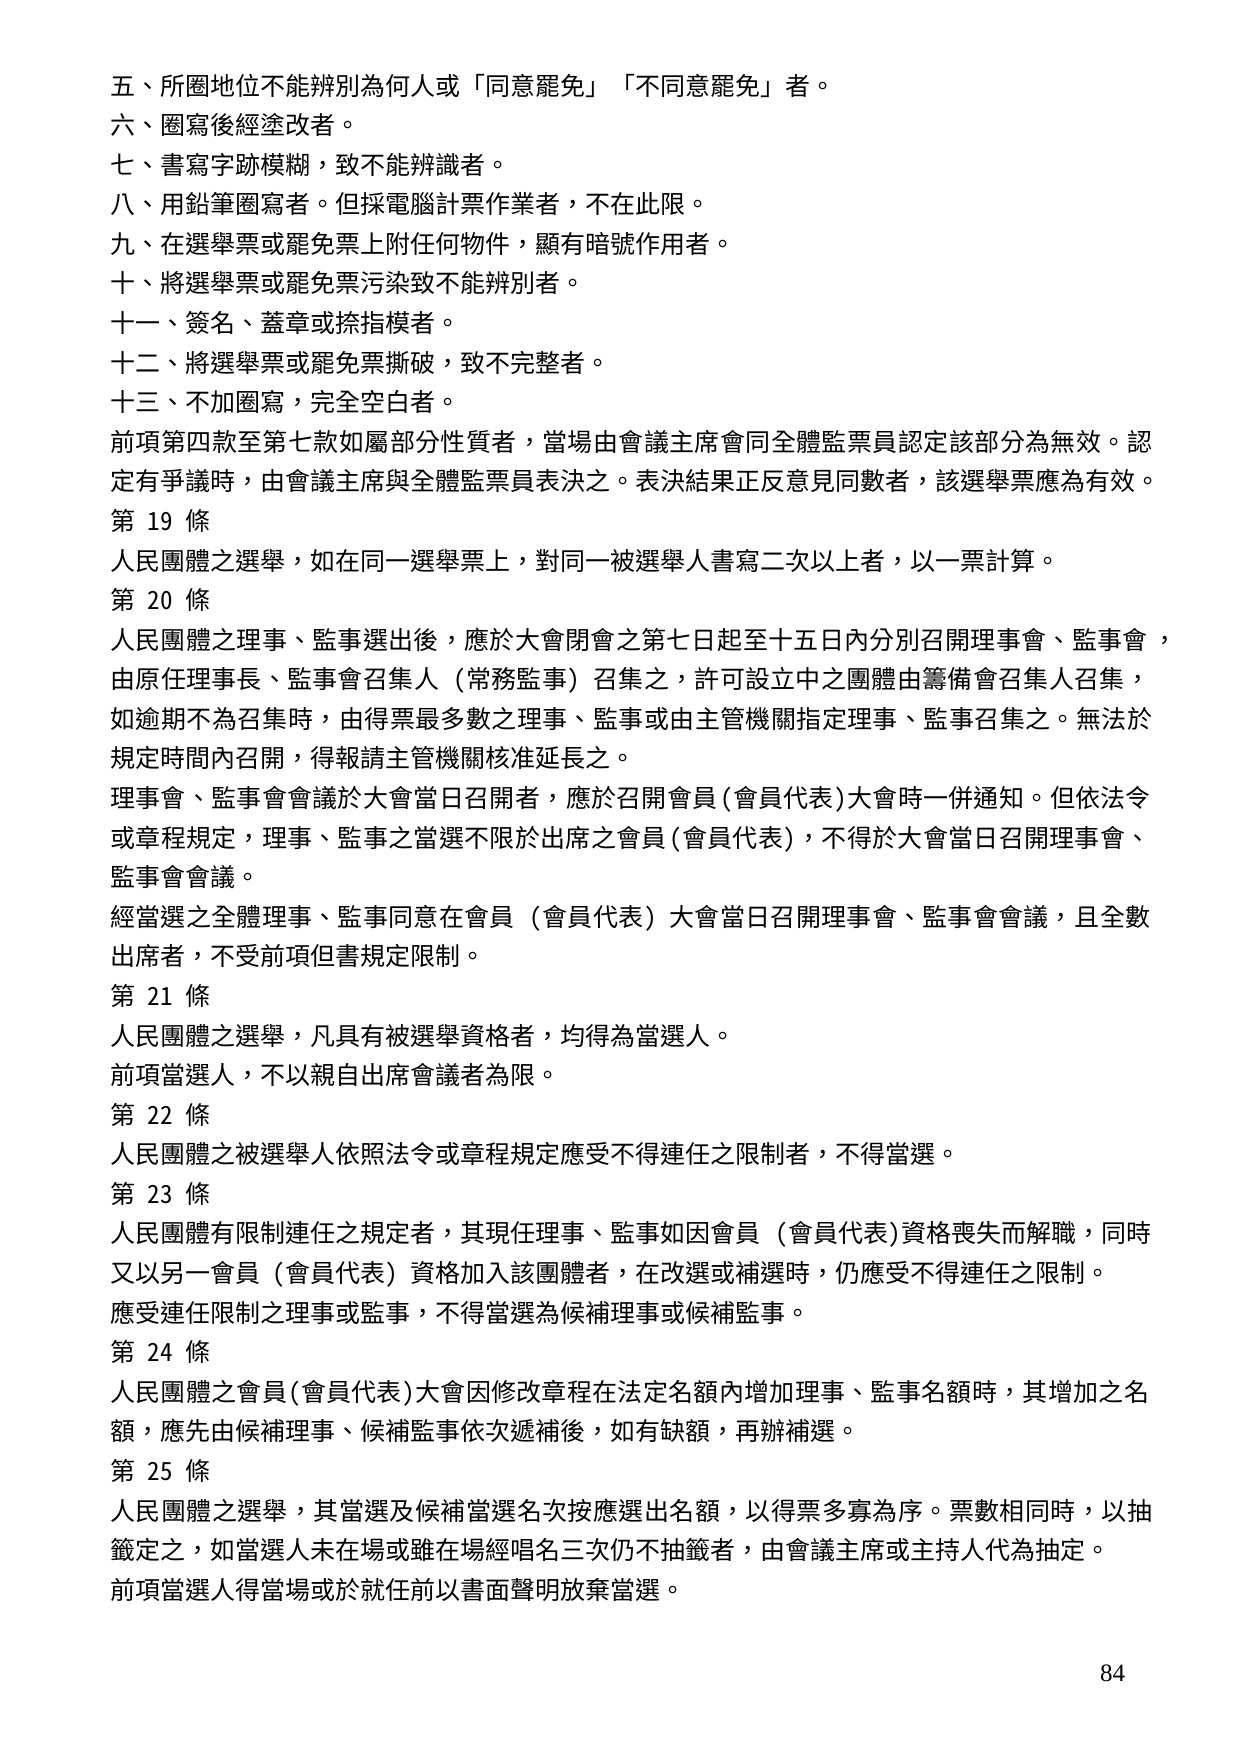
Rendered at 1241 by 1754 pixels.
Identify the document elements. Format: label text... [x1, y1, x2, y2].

text 第 22 條 [110, 1092, 1152, 1132]
text 第 23 條 [110, 1172, 1152, 1211]
text 人民團體有限制連任之規定者，其現任理事、監事如因會員 (會員代表)資格喪失而解職，同時又以另一會員 (會員代表) 資格加入該團體者，在改選或補選時，仍應受不得連任之限制。 [110, 1211, 1152, 1290]
text 五、所圈地位不能辨別為何人或「同意罷免」「不同意罷免」者。 [110, 63, 1152, 103]
text 前項當選人，不以親自出席會議者為限。 [110, 1053, 1152, 1092]
text 應受連任限制之理事或監事，不得當選為候補理事或候補監事。 [110, 1290, 1152, 1330]
text 人民團體之選舉，其當選及候補當選名次按應選出名額，以得票多寡為序。票數相同時，以抽籤定之，如當選人未在場或雖在場經唱名三次仍不抽籤者，由會議主席或主持人代為抽定。 [110, 1488, 1152, 1567]
text 第 20 條 [110, 578, 1152, 617]
text 人民團體之選舉，凡具有被選舉資格者，均得為當選人。 [110, 1013, 1152, 1053]
text 八、用鉛筆圈寫者。但採電腦計票作業者，不在此限。 [110, 182, 1152, 222]
text 六、圈寫後經塗改者。 [110, 103, 1152, 142]
text 十三、不加圈寫，完全空白者。 [110, 380, 1152, 419]
text 十、將選舉票或罷免票污染致不能辨別者。 [110, 261, 1152, 301]
text 第 24 條 [110, 1330, 1152, 1369]
text 十二、將選舉票或罷免票撕破，致不完整者。 [110, 340, 1152, 380]
text 前項第四款至第七款如屬部分性質者，當場由會議主席會同全體監票員認定該部分為無效。認定有爭議時，由會議主席與全體監票員表決之。表決結果正反意見同數者，該選舉票應為有效。 [110, 419, 1152, 499]
text 第 21 條 [110, 974, 1152, 1013]
text 經當選之全體理事、監事同意在會員 (會員代表) 大會當日召開理事會、監事會會議，且全數出席者，不受前項但書規定限制。 [110, 894, 1152, 974]
text 第 25 條 [110, 1449, 1152, 1488]
text 九、在選舉票或罷免票上附任何物件，顯有暗號作用者。 [110, 222, 1152, 261]
text 人民團體之被選舉人依照法令或章程規定應受不得連任之限制者，不得當選。 [110, 1132, 1152, 1172]
text 前項當選人得當場或於就任前以書面聲明放棄當選。 [110, 1567, 1152, 1607]
text 十一、簽名、蓋章或捺指模者。 [110, 301, 1152, 340]
text 第 19 條 [110, 499, 1152, 538]
text 人民團體之理事、監事選出後，應於大會閉會之第七日起至十五日內分別召開理事會、監事會，由原任理事長、監事會召集人 (常務監事) 召集之，許可設立中之團體由籌備會召集人召集，如逾期不為召集時，由得票最多數之理事、監事或由主管機關指定理事、監事召集之。無法於規定時間內召開，得報請主管機關核准延長之。 [110, 617, 1152, 776]
text 人民團體之會員(會員代表)大會因修改章程在法定名額內增加理事、監事名額時，其增加之名額，應先由候補理事、候補監事依次遞補後，如有缺額，再辦補選。 [110, 1369, 1152, 1449]
text 理事會、監事會會議於大會當日召開者，應於召開會員(會員代表)大會時一併通知。但依法令或章程規定，理事、監事之當選不限於出席之會員(會員代表)，不得於大會當日召開理事會、監事會會議。 [110, 776, 1152, 894]
text 七、書寫字跡模糊，致不能辨識者。 [110, 142, 1152, 182]
text 人民團體之選舉，如在同一選舉票上，對同一被選舉人書寫二次以上者，以一票計算。 [110, 538, 1152, 578]
